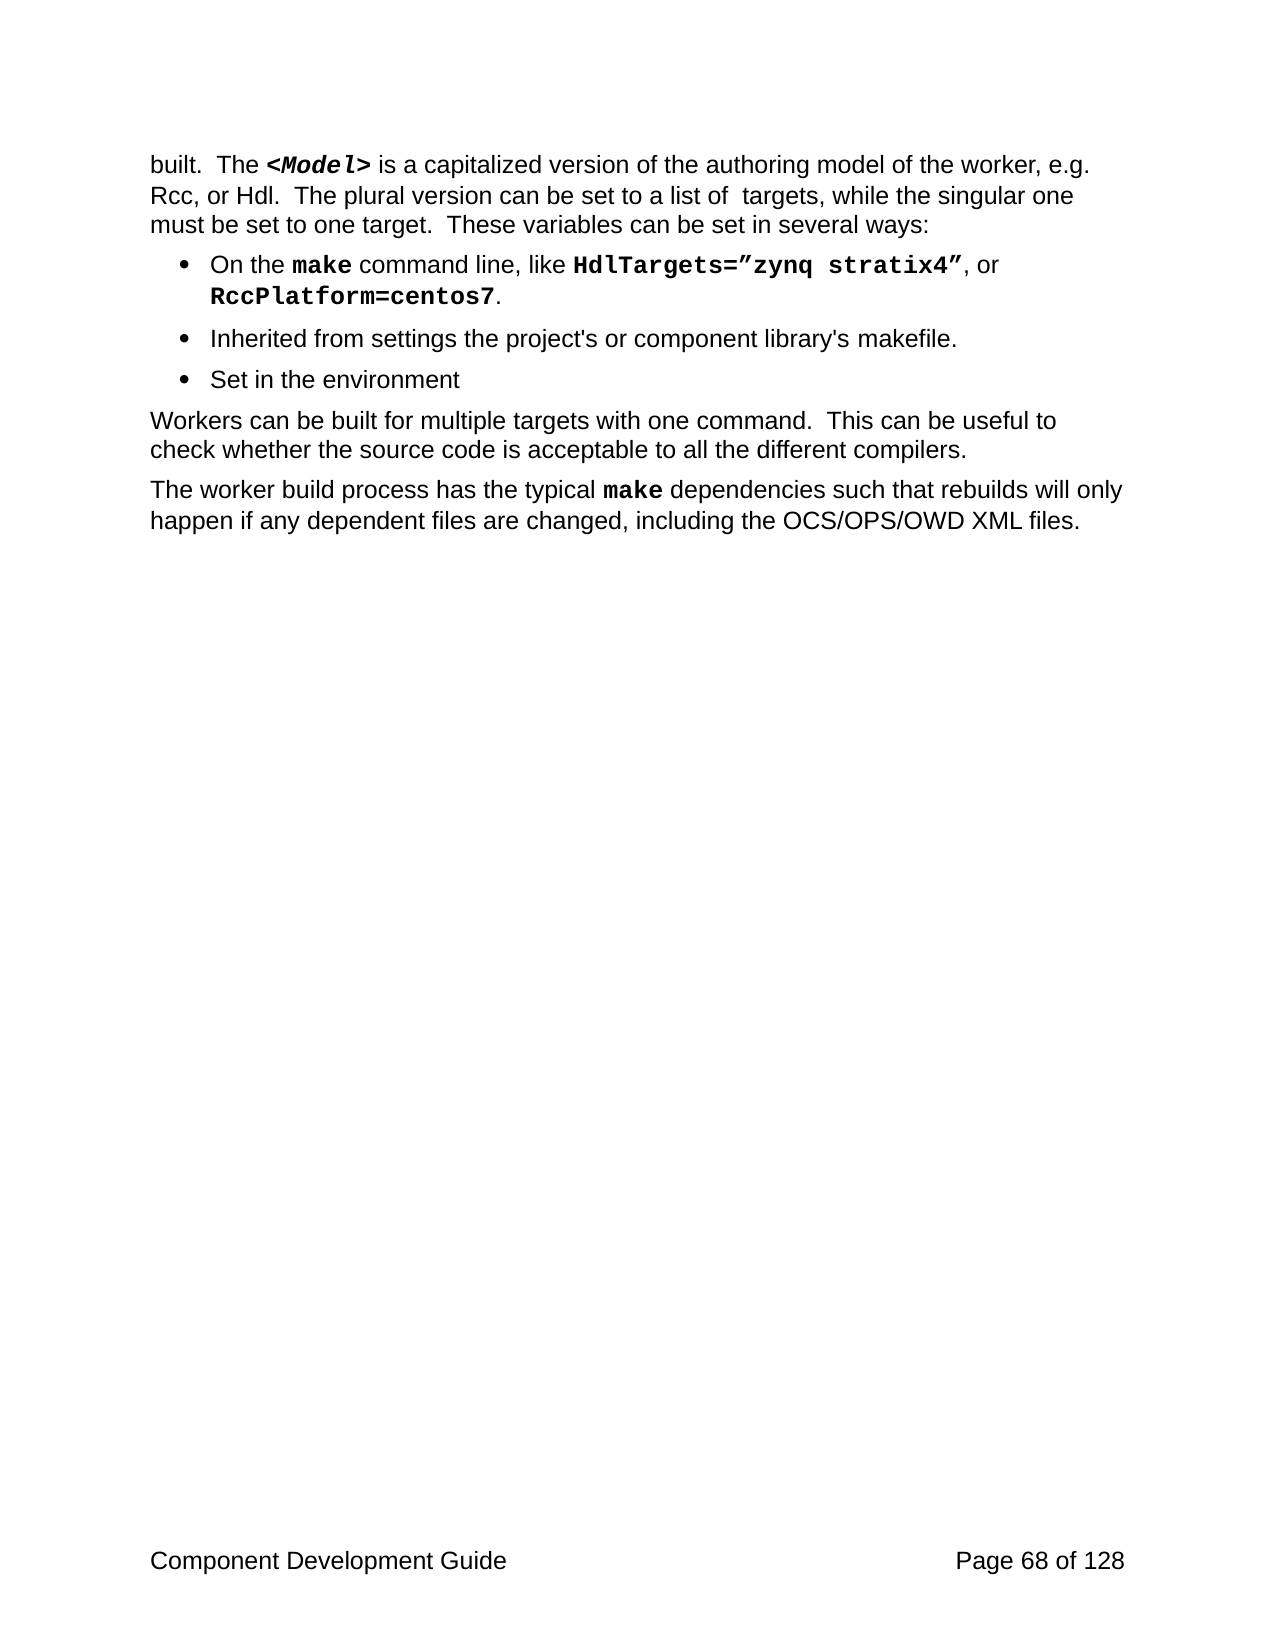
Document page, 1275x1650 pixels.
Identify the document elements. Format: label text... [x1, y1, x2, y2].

list On the make command line, like HdlTargets=”zynq stratix4”, or RccPlatform=centos7. [180, 250, 1125, 312]
text The worker build process has the typical make dependencies such that rebuilds will only happen if any dependent files are changed, including the OCS/OPS/OWD XML files. [150, 475, 1125, 535]
text built. The <Model> is a capitalized version of the authoring model of the worker, e.g. Rcc, or Hdl. The plural version can be set to a list of targets, while the singular one must be set to one target. These variables can be set in several ways: [150, 150, 1125, 238]
text Workers can be built for multiple targets with one command. This can be useful to check whether the source code is acceptable to all the different compilers. [150, 406, 1125, 463]
list Inherited from settings the project's or component library's makefile. [180, 324, 1125, 353]
list Set in the environment [180, 365, 1125, 394]
